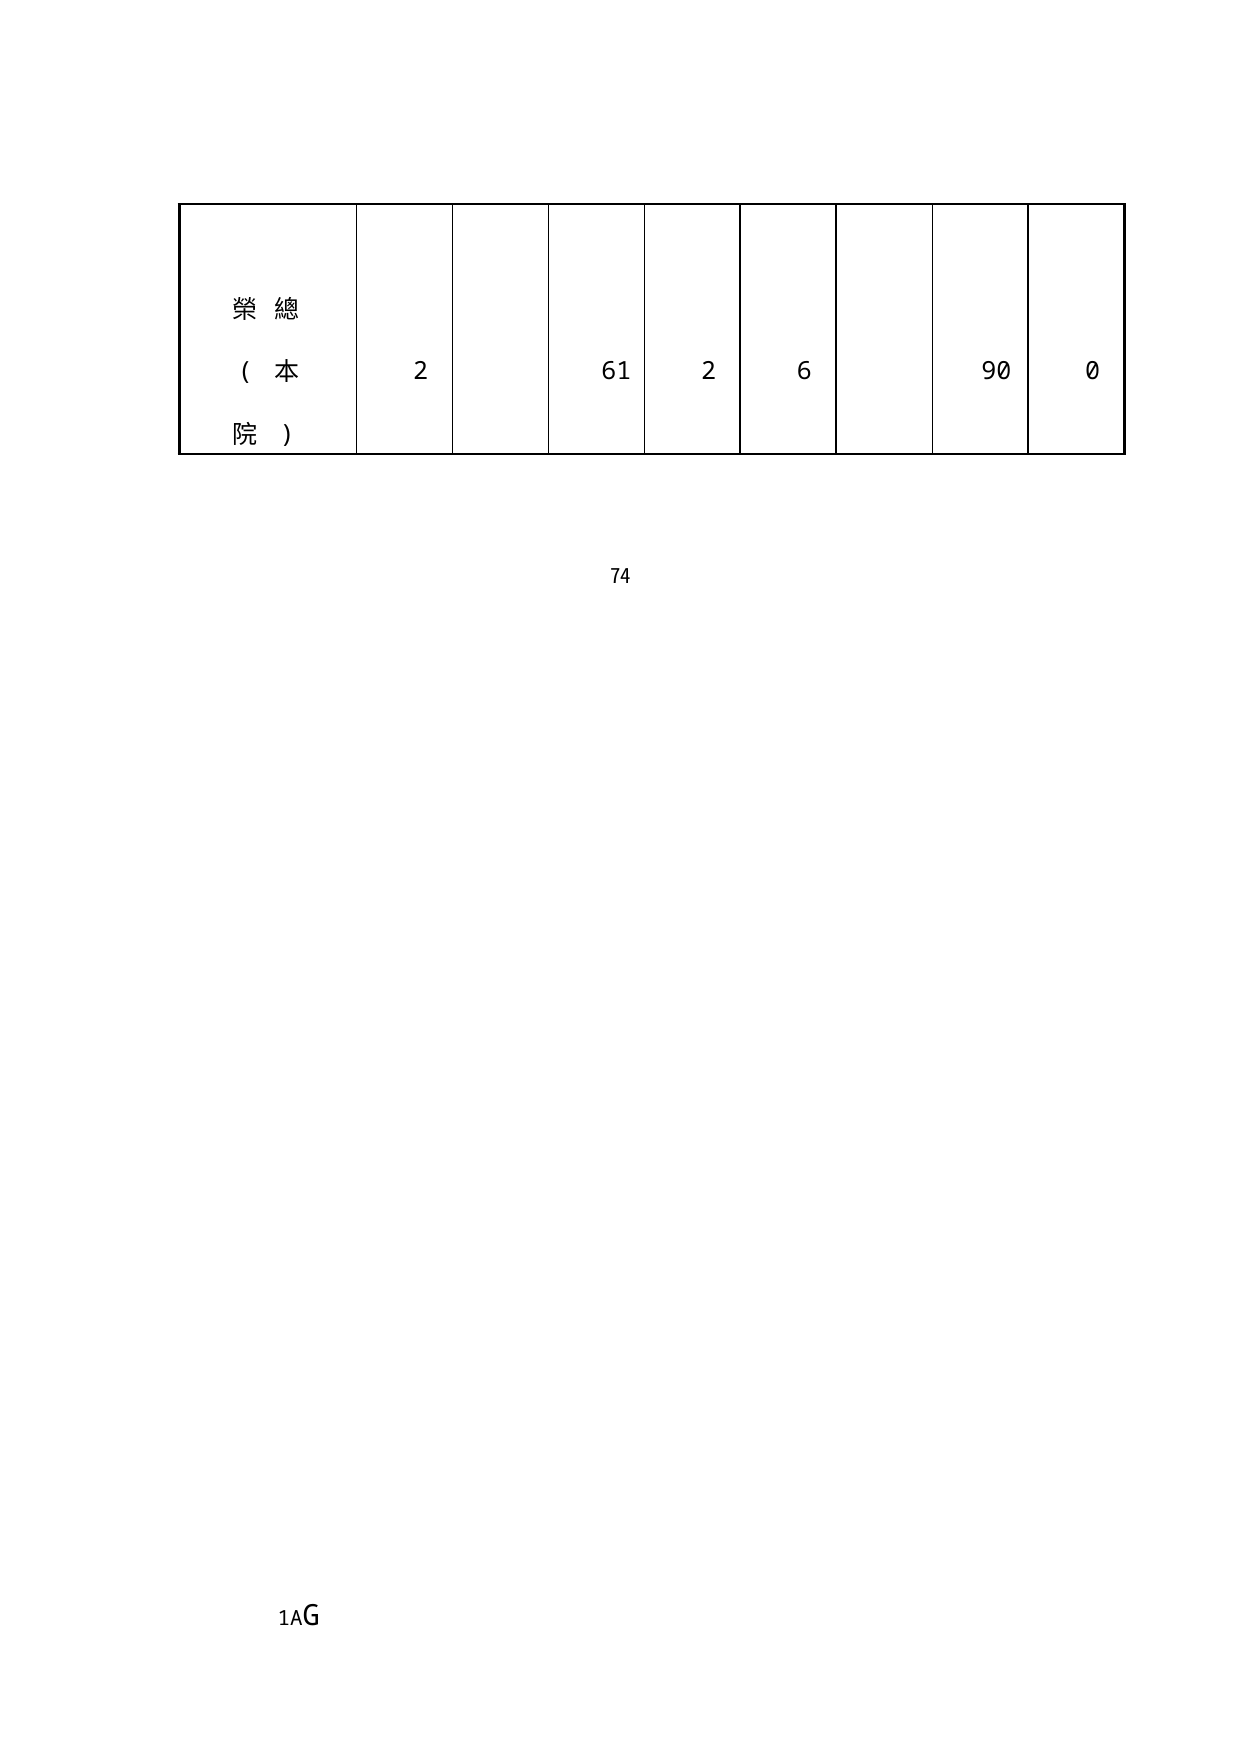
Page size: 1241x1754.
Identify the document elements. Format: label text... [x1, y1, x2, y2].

table_cell 90 [933, 205, 1027, 453]
table_cell [837, 205, 932, 453]
table_cell 61 [549, 205, 644, 453]
table_cell 6 [741, 205, 835, 453]
table_cell 2 [645, 205, 739, 453]
table_cell 2 [357, 205, 452, 453]
table_cell 榮總(本院) [181, 205, 356, 453]
table_cell 0 [1029, 205, 1123, 453]
table_cell [453, 205, 548, 453]
